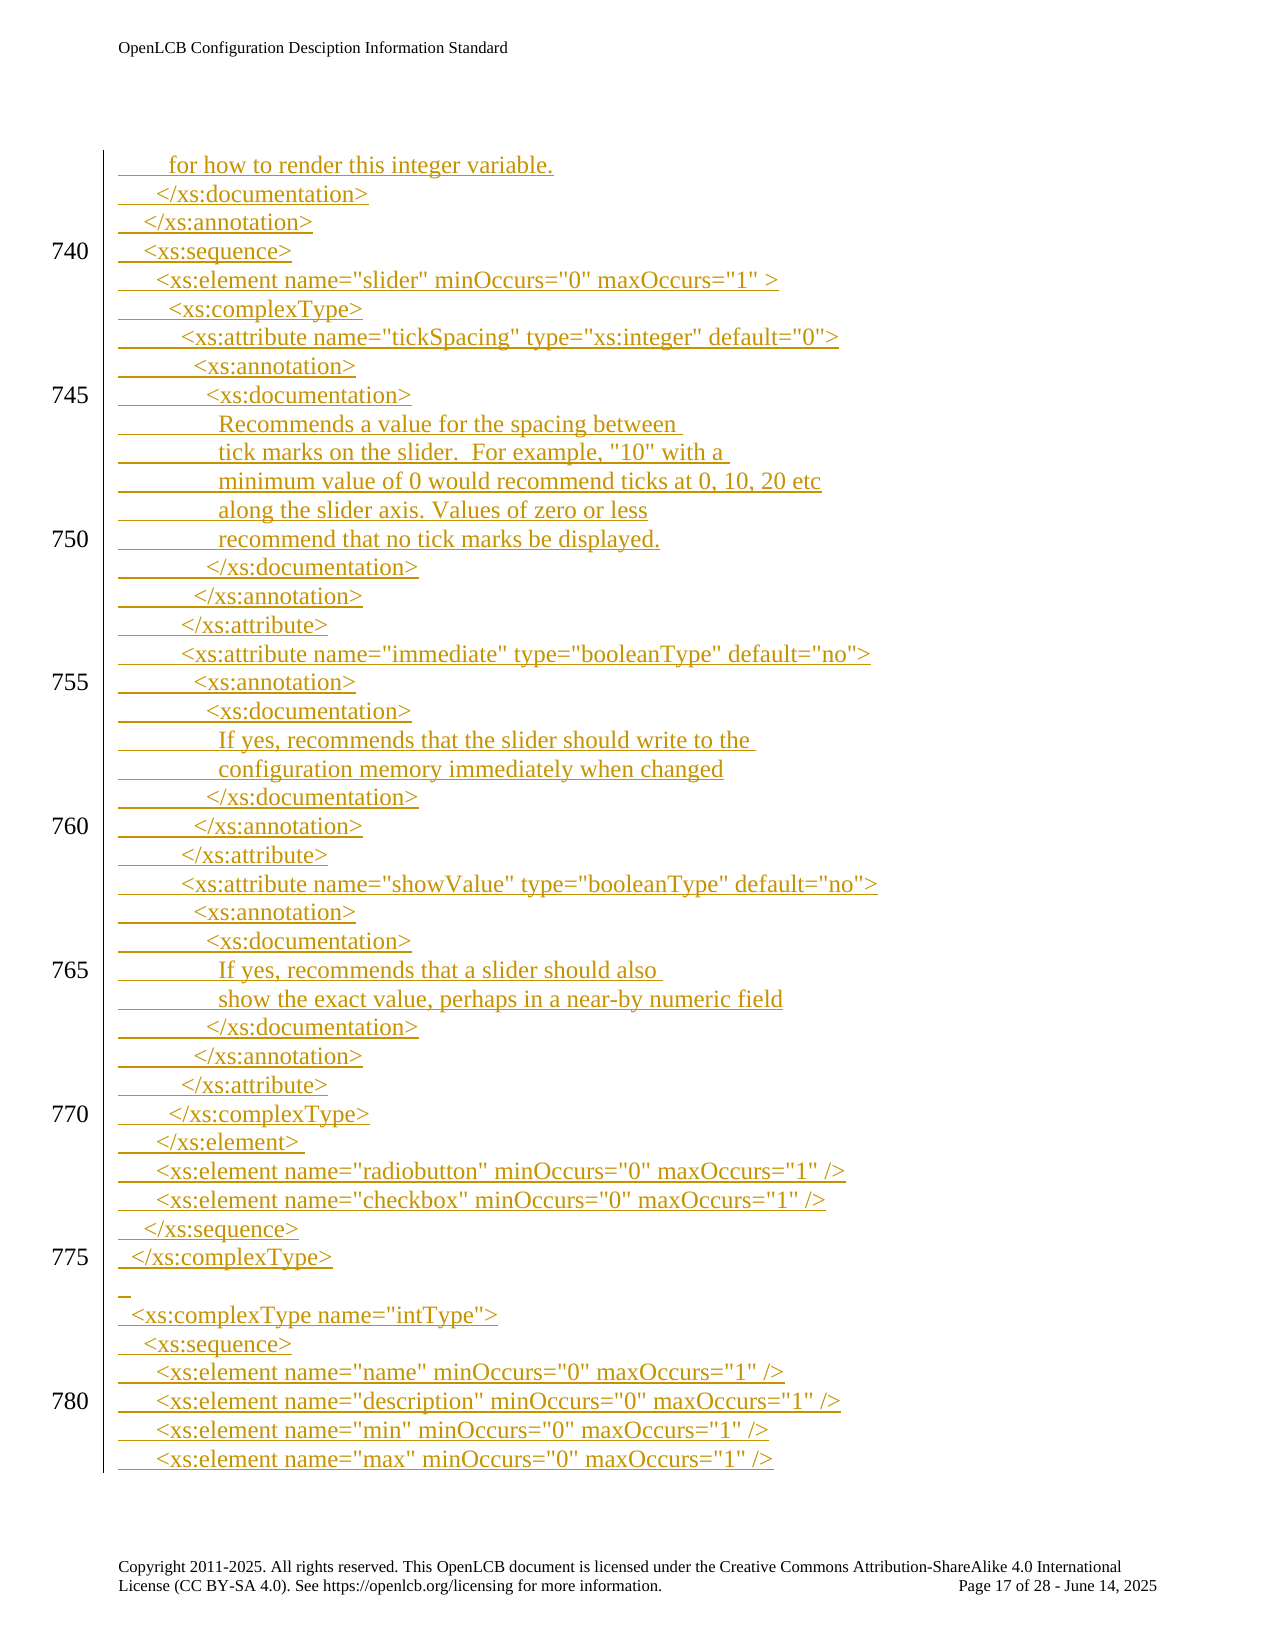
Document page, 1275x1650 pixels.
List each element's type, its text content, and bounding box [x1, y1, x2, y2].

text </xs:documentation> [118, 782, 1157, 811]
text for how to render this integer variable. [118, 150, 1157, 179]
text <xs:complexType> [118, 294, 1157, 322]
text </xs:documentation> [118, 179, 1157, 207]
text <xs:attribute name="showValue" type="booleanType" default="no"> [118, 869, 1157, 897]
text </xs:attribute> [118, 1070, 1157, 1099]
text </xs:annotation> [118, 581, 1157, 610]
text <xs:sequence> [118, 236, 1157, 265]
text <xs:element name="radiobutton" minOccurs="0" maxOccurs="1" /> [118, 1156, 1157, 1185]
text show the exact value, perhaps in a near-by numeric field [118, 984, 1157, 1012]
text tick marks on the slider. For example, "10" with a [118, 437, 1157, 466]
text If yes, recommends that a slider should also [118, 955, 1157, 984]
text <xs:attribute name="tickSpacing" type="xs:integer" default="0"> [118, 322, 1157, 351]
text <xs:attribute name="immediate" type="booleanType" default="no"> [118, 639, 1157, 667]
text configuration memory immediately when changed [118, 754, 1157, 782]
text </xs:annotation> [118, 1041, 1157, 1070]
text </xs:sequence> [118, 1214, 1157, 1242]
text If yes, recommends that the slider should write to the [118, 725, 1157, 754]
text <xs:annotation> [118, 667, 1157, 696]
text </xs:complexType> [118, 1242, 1157, 1271]
text </xs:documentation> [118, 1012, 1157, 1041]
text </xs:complexType> [118, 1099, 1157, 1127]
text recommend that no tick marks be displayed. [118, 524, 1157, 552]
text <xs:element name="slider" minOccurs="0" maxOccurs="1" > [118, 265, 1157, 294]
text </xs:annotation> [118, 811, 1157, 840]
text <xs:documentation> [118, 926, 1157, 955]
text <xs:documentation> [118, 696, 1157, 725]
text <xs:element name="description" minOccurs="0" maxOccurs="1" /> [118, 1386, 1157, 1415]
text </xs:annotation> [118, 207, 1157, 236]
text Recommends a value for the spacing between [118, 409, 1157, 437]
text </xs:element> [118, 1127, 1157, 1156]
text <xs:documentation> [118, 380, 1157, 409]
text </xs:attribute> [118, 610, 1157, 639]
text along the slider axis. Values of zero or less [118, 495, 1157, 524]
text <xs:element name="checkbox" minOccurs="0" maxOccurs="1" /> [118, 1185, 1157, 1214]
text </xs:documentation> [118, 552, 1157, 581]
text <xs:element name="max" minOccurs="0" maxOccurs="1" /> [118, 1444, 1157, 1472]
text </xs:attribute> [118, 840, 1157, 869]
text <xs:annotation> [118, 897, 1157, 926]
text <xs:element name="min" minOccurs="0" maxOccurs="1" /> [118, 1415, 1157, 1444]
text <xs:complexType name="intType"> [118, 1300, 1157, 1329]
text <xs:sequence> [118, 1329, 1157, 1357]
text <xs:element name="name" minOccurs="0" maxOccurs="1" /> [118, 1357, 1157, 1386]
text minimum value of 0 would recommend ticks at 0, 10, 20 etc [118, 466, 1157, 495]
text <xs:annotation> [118, 351, 1157, 380]
